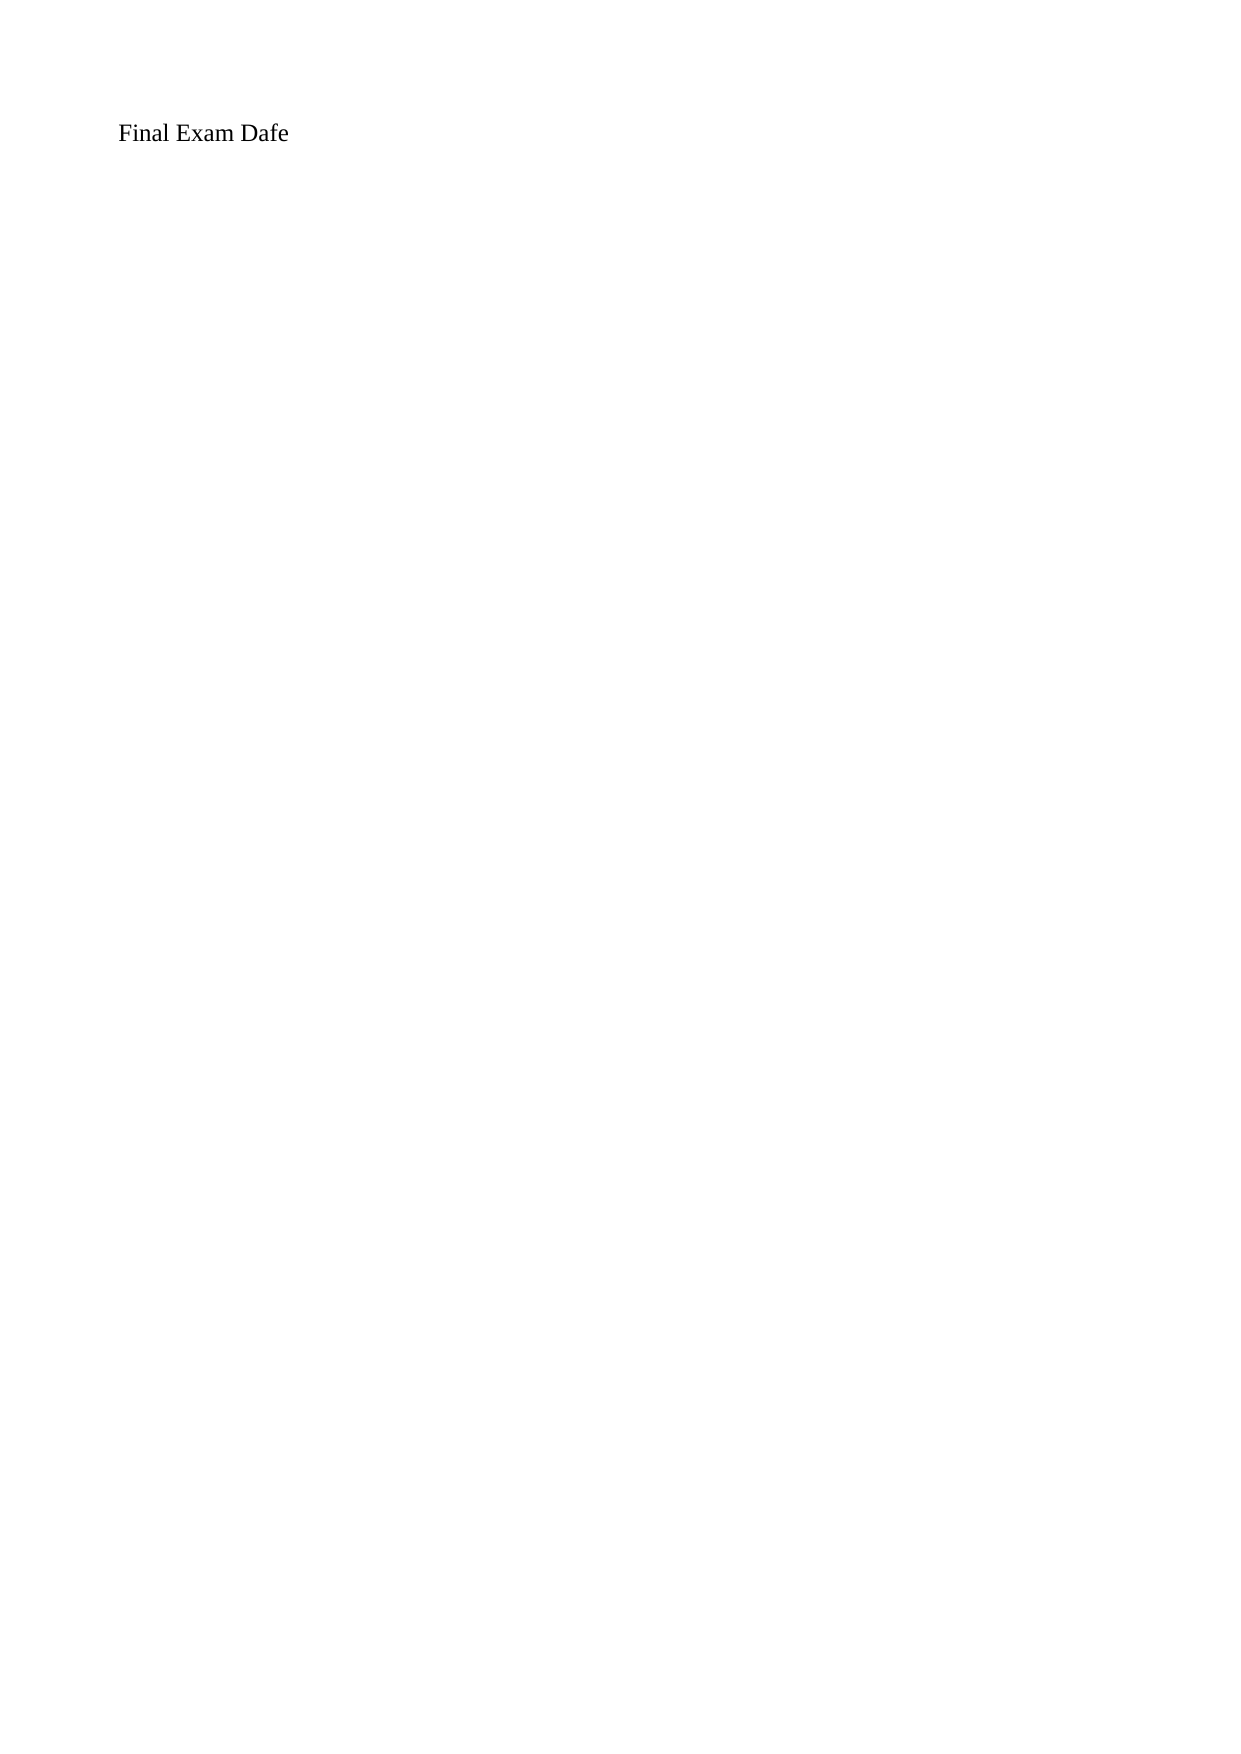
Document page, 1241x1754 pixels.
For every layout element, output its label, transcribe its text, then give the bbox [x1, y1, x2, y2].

text Final Exam Dafe [118, 118, 1122, 147]
